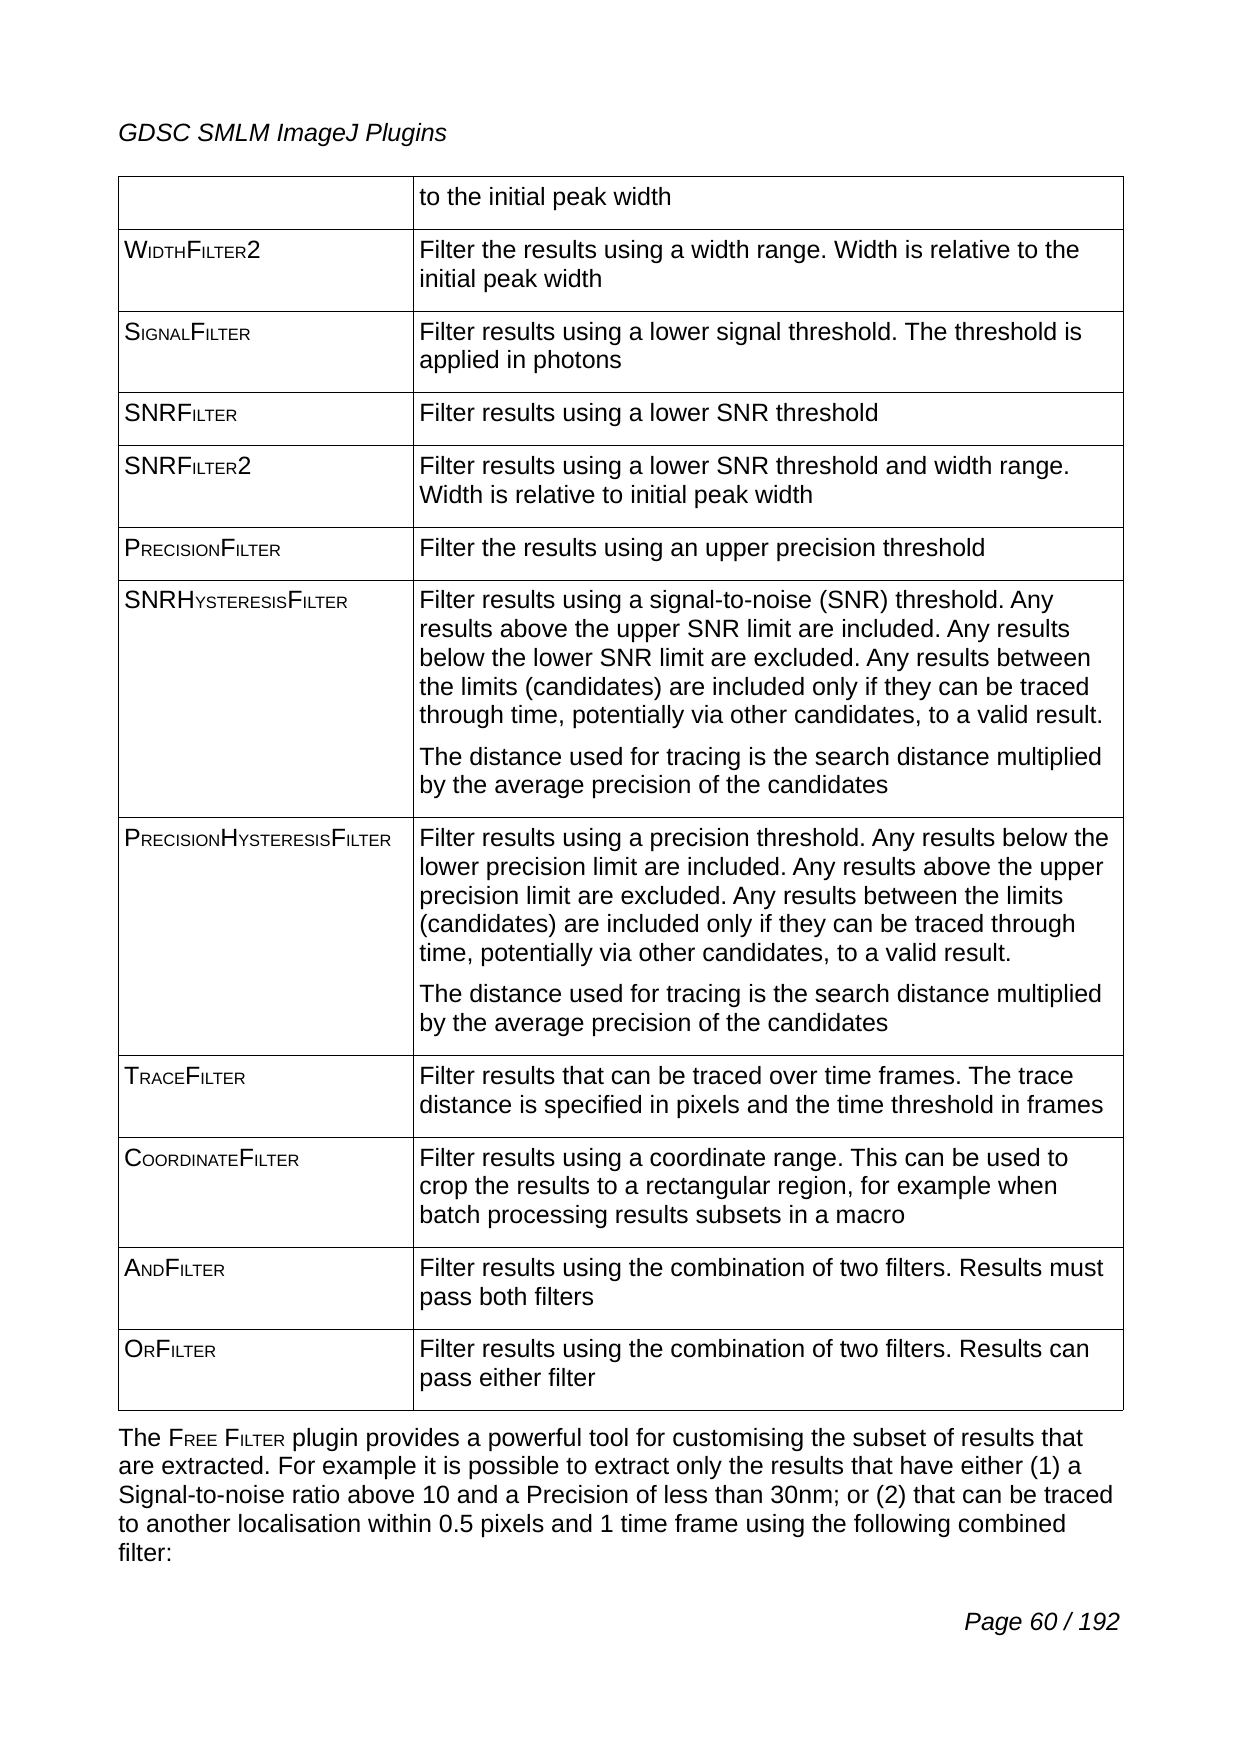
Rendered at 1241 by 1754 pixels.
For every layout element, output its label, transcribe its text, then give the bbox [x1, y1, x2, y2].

table_cell WidthFilter2 [119, 230, 413, 311]
table_cell Filter results using a coordinate range. This can be used to crop the results to a rectangular region, for example when batch processing results subsets in a macro [414, 1138, 1123, 1247]
table_cell OrFilter [119, 1330, 413, 1410]
table_cell SNRFilter [119, 393, 413, 445]
table_cell Filter results using the combination of two filters. Results must pass both filters [414, 1248, 1123, 1328]
table_cell Filter the results using an upper precision threshold [414, 528, 1123, 579]
table_cell Filter results that can be traced over time frames. The trace distance is specified in pixels and the time threshold in frames [414, 1056, 1123, 1137]
table_cell Filter results using a signal-to-noise (SNR) threshold. Any results above the upper SNR limit are included. Any results below the lower SNR limit are excluded. Any results between the limits (candidates) are included only if they can be traced through time, potentially via other candidates, to a valid result. The distance used for tracing is the search distance multiplied by the average precision of the candidates [414, 581, 1123, 817]
table_cell CoordinateFilter [119, 1138, 413, 1247]
table_cell Filter results using the combination of two filters. Results can pass either filter [414, 1330, 1123, 1410]
table_cell SignalFilter [119, 312, 413, 392]
table_cell [119, 177, 413, 229]
table_cell AndFilter [119, 1248, 413, 1328]
table_cell Filter results using a precision threshold. Any results below the lower precision limit are included. Any results above the upper precision limit are excluded. Any results between the limits (candidates) are included only if they can be traced through time, potentially via other candidates, to a valid result. The distance used for tracing is the search distance multiplied by the average precision of the candidates [414, 818, 1123, 1055]
text The Free Filter plugin provides a powerful tool for customising the subset of results that are extracted. For example it is possible to extract only the results that have either (1) a Signal-to-noise ratio above 10 and a Precision of less than 30nm; or (2) that can be traced to another localisation within 0.5 pixels and 1 time frame using the following combined filter: [118, 1423, 1122, 1566]
table_cell Filter the results using a width range. Width is relative to the initial peak width [414, 230, 1123, 311]
table_cell Filter results using a lower signal threshold. The threshold is applied in photons [414, 312, 1123, 392]
table_cell PrecisionHysteresisFilter [119, 818, 413, 1055]
table_cell PrecisionFilter [119, 528, 413, 579]
table_cell SNRFilter2 [119, 446, 413, 527]
table_cell TraceFilter [119, 1056, 413, 1137]
table_cell SNRHysteresisFilter [119, 581, 413, 817]
table_cell Filter results using a lower SNR threshold and width range. Width is relative to initial peak width [414, 446, 1123, 527]
table_cell to the initial peak width [414, 177, 1123, 229]
table_cell Filter results using a lower SNR threshold [414, 393, 1123, 445]
